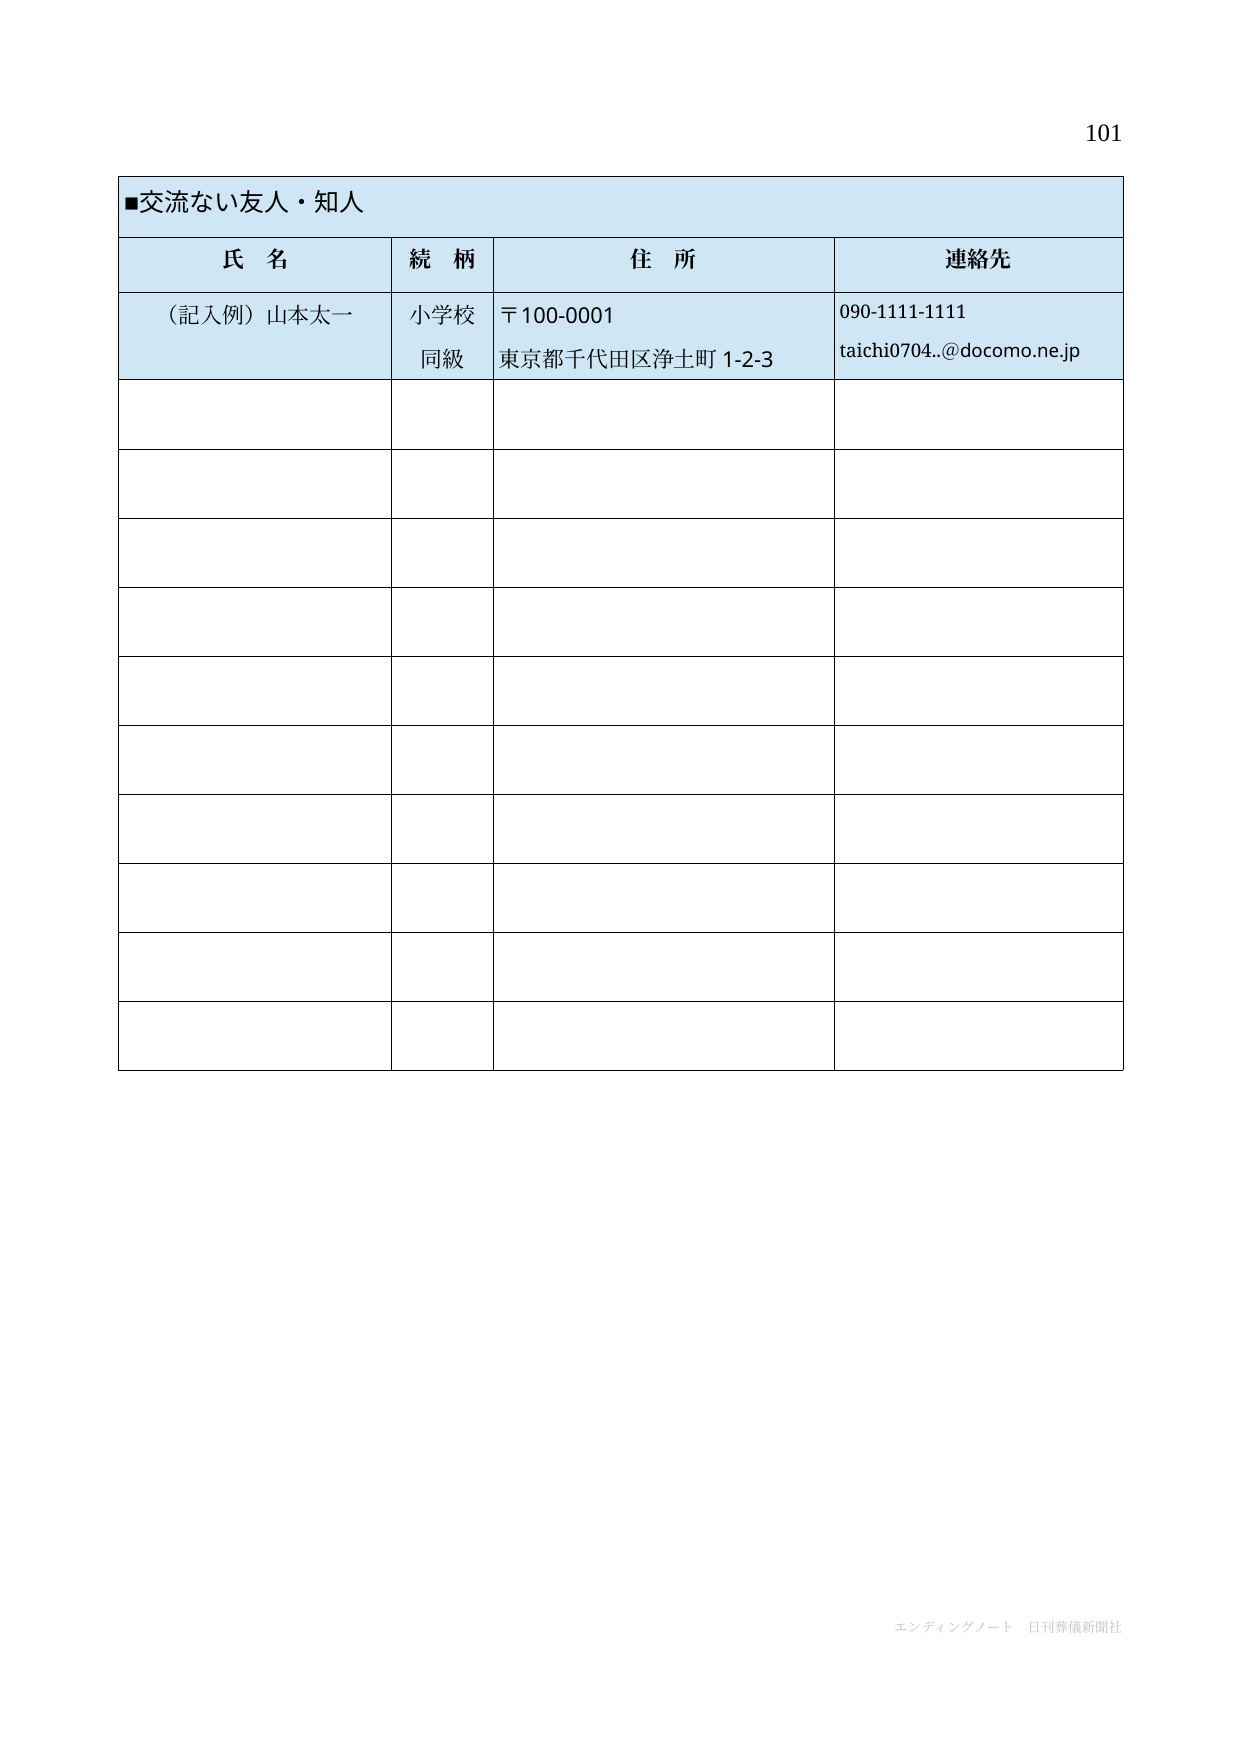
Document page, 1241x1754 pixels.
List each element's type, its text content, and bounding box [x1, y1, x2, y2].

table_cell [392, 933, 493, 1001]
table_cell [119, 588, 391, 656]
table_cell [835, 450, 1123, 517]
table_cell 氏 名 [119, 238, 391, 292]
table_header ■交流ない友人・知人 [119, 177, 1123, 237]
table_cell [119, 726, 391, 794]
table_cell [494, 726, 834, 794]
table_cell [119, 657, 391, 725]
table_cell [494, 933, 834, 1001]
table_cell [392, 657, 493, 725]
table_cell [835, 519, 1123, 587]
table_cell [494, 795, 834, 863]
table_cell [835, 933, 1123, 1001]
table_cell [494, 657, 834, 725]
table_cell [392, 519, 493, 587]
table_cell [835, 380, 1123, 448]
table_cell [119, 380, 391, 448]
table_cell [835, 726, 1123, 794]
table_cell [494, 380, 834, 448]
table_cell [119, 450, 391, 517]
table_cell [119, 519, 391, 587]
table_cell [392, 588, 493, 656]
table_cell [494, 864, 834, 932]
table_cell 〒100-0001 東京都千代田区浄土町1-2-3 [494, 293, 834, 379]
table_cell [119, 933, 391, 1001]
table_cell [392, 726, 493, 794]
table_cell [494, 588, 834, 656]
table_cell 続 柄 [392, 238, 493, 292]
table_cell 連絡先 [835, 238, 1123, 292]
table_cell [392, 864, 493, 932]
table_cell [494, 450, 834, 517]
table_cell （記入例）山本太一 [119, 293, 391, 379]
table_cell [119, 1002, 391, 1070]
table_cell [494, 1002, 834, 1070]
table_cell [392, 450, 493, 517]
table_cell 090-1111-1111 taichi0704..＠docomo.ne.jp [835, 293, 1123, 379]
table_cell [494, 519, 834, 587]
table_cell [835, 1002, 1123, 1070]
table_cell 住 所 [494, 238, 834, 292]
table_cell [119, 795, 391, 863]
table_cell [835, 657, 1123, 725]
table_cell [835, 588, 1123, 656]
table_cell [119, 864, 391, 932]
table_cell [835, 795, 1123, 863]
table_cell [835, 864, 1123, 932]
table_cell 小学校 同級 [392, 293, 493, 379]
table_cell [392, 380, 493, 448]
table_cell [392, 795, 493, 863]
table_cell [392, 1002, 493, 1070]
